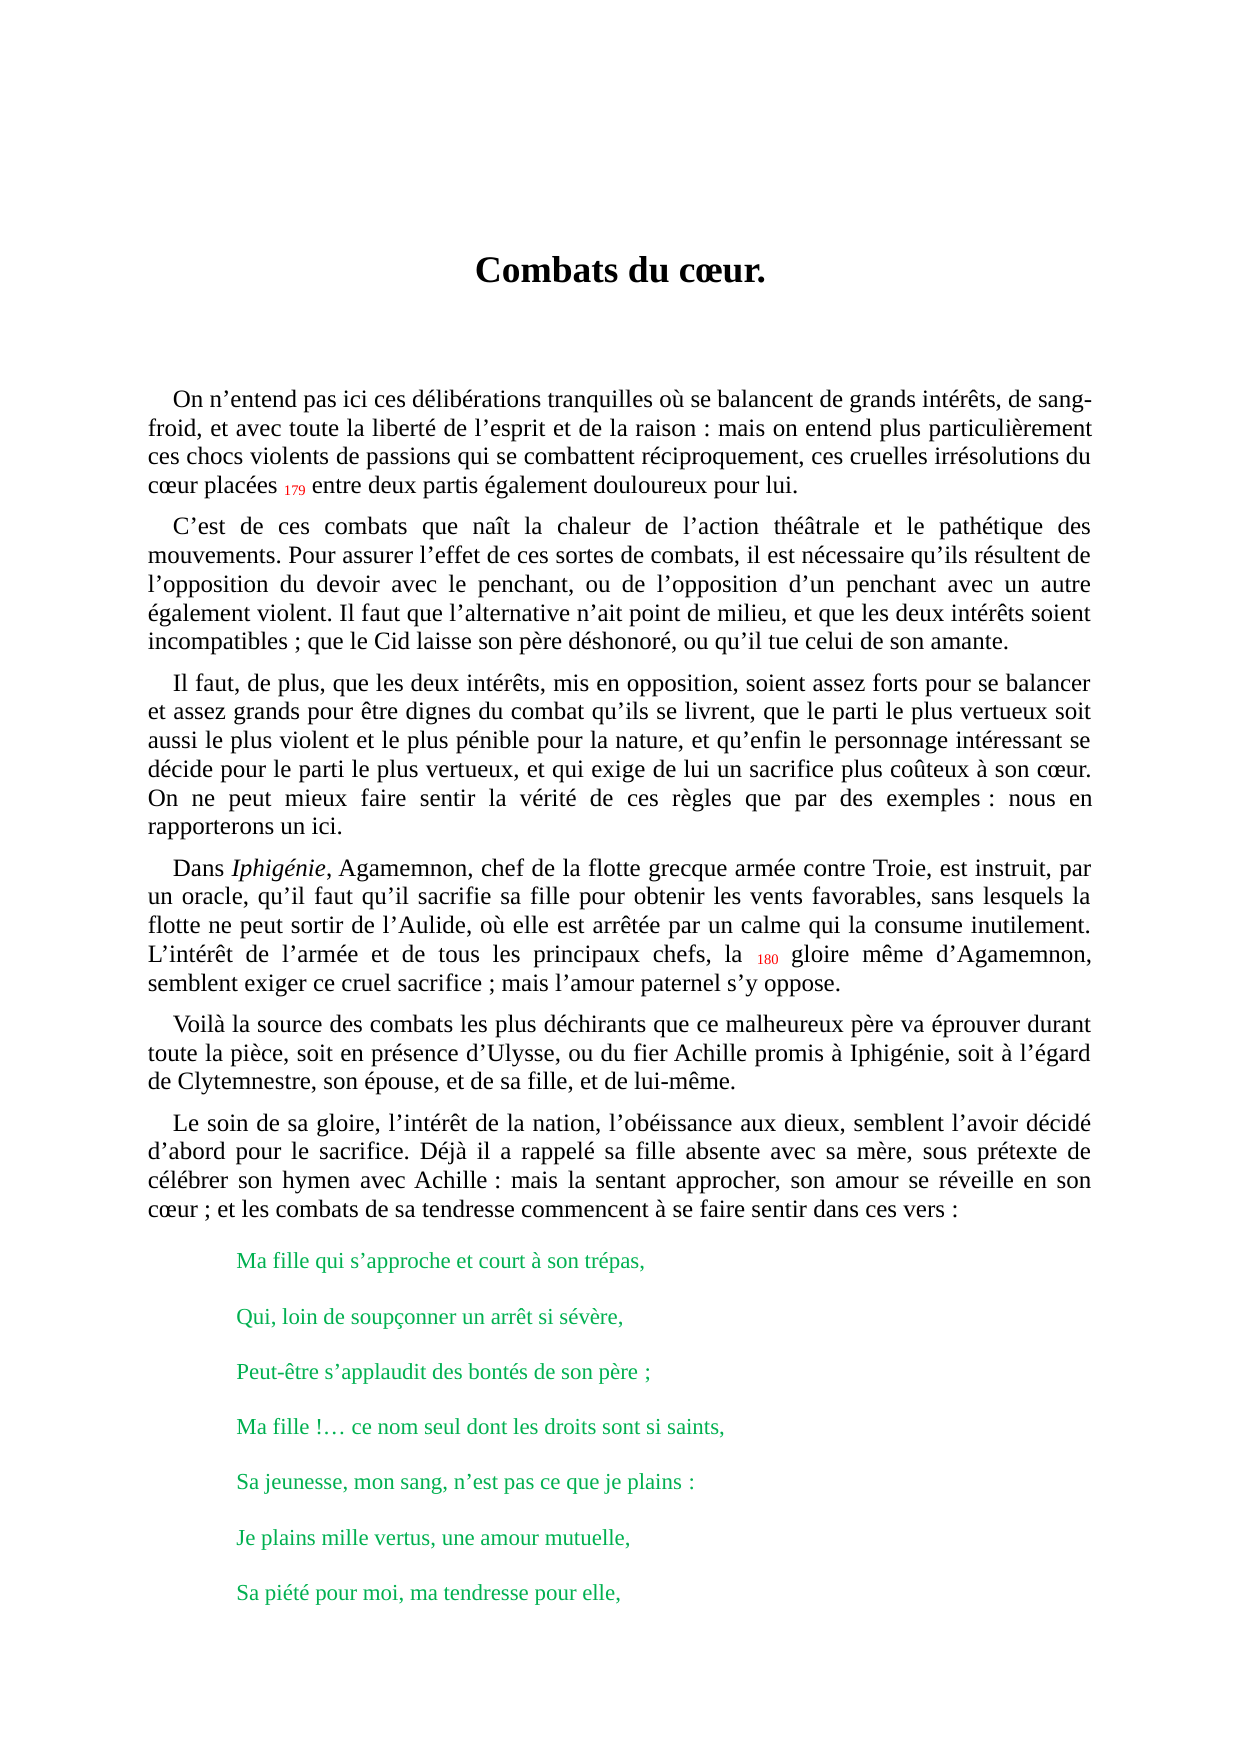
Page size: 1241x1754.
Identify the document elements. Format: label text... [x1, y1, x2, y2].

text Sa jeunesse, mon sang, n’est pas ce que je plains : [236, 1468, 1093, 1495]
text C’est de ces combats que naît la chaleur de l’action théâtrale et le pathétique des mouvements. Pour assurer l’effet de ces sortes de combats, il est nécessaire qu’ils résultent de l’opposition du devoir avec le penchant, ou de l’opposition d’un penchant avec un autre également violent. Il faut que l’alternative n’ait point de milieu, et que les deux intérêts soient incompatibles ; que le Cid laisse son père déshonoré, ou qu’il tue celui de son amante. [148, 511, 1093, 655]
text Qui, loin de soupçonner un arrêt si sévère, [236, 1303, 1093, 1329]
text Sa piété pour moi, ma tendresse pour elle, [236, 1579, 1093, 1605]
text Il faut, de plus, que les deux intérêts, mis en opposition, soient assez forts pour se balancer et assez grands pour être dignes du combat qu’ils se livrent, que le parti le plus vertueux soit aussi le plus violent et le plus pénible pour la nature, et qu’enfin le personnage intéressant se décide pour le parti le plus vertueux, et qui exige de lui un sacrifice plus coûteux à son cœur. On ne peut mieux faire sentir la vérité de ces règles que par des exemples : nous en rapporterons un ici. [148, 668, 1093, 840]
text Dans Iphigénie, Agamemnon, chef de la flotte grecque armée contre Troie, est instruit, par un oracle, qu’il faut qu’il sacrifie sa fille pour obtenir les vents favorables, sans lesquels la flotte ne peut sortir de l’Aulide, où elle est arrêtée par un calme qui la consume inutilement. L’intérêt de l’armée et de tous les principaux chefs, la 180 gloire même d’Agamemnon, semblent exiger ce cruel sacrifice ; mais l’amour paternel s’y oppose. [148, 853, 1093, 996]
text On n’entend pas ici ces délibérations tranquilles où se balancent de grands intérêts, de sang-froid, et avec toute la liberté de l’esprit et de la raison : mais on entend plus particulièrement ces chocs violents de passions qui se combattent réciproquement, ces cruelles irrésolutions du cœur placées 179 entre deux partis également douloureux pour lui. [148, 384, 1093, 499]
text Peut-être s’applaudit des bontés de son père ; [236, 1358, 1093, 1384]
text Le soin de sa gloire, l’intérêt de la nation, l’obéissance aux dieux, semblent l’avoir décidé d’abord pour le sacrifice. Déjà il a rappelé sa fille absente avec sa mère, sous prétexte de célébrer son hymen avec Achille : mais la sentant approcher, son amour se réveille en son cœur ; et les combats de sa tendresse commencent à se faire sentir dans ces vers : [148, 1108, 1093, 1223]
text Je plains mille vertus, une amour mutuelle, [236, 1524, 1093, 1550]
subtitle Combats du cœur. [148, 248, 1093, 291]
text Voilà la source des combats les plus déchirants que ce malheureux père va éprouver durant toute la pièce, soit en présence d’Ulysse, ou du fier Achille promis à Iphigénie, soit à l’égard de Clytemnestre, son épouse, et de sa fille, et de lui-même. [148, 1009, 1093, 1095]
text Ma fille !… ce nom seul dont les droits sont si saints, [236, 1413, 1093, 1439]
text Ma fille qui s’approche et court à son trépas, [236, 1248, 1093, 1274]
